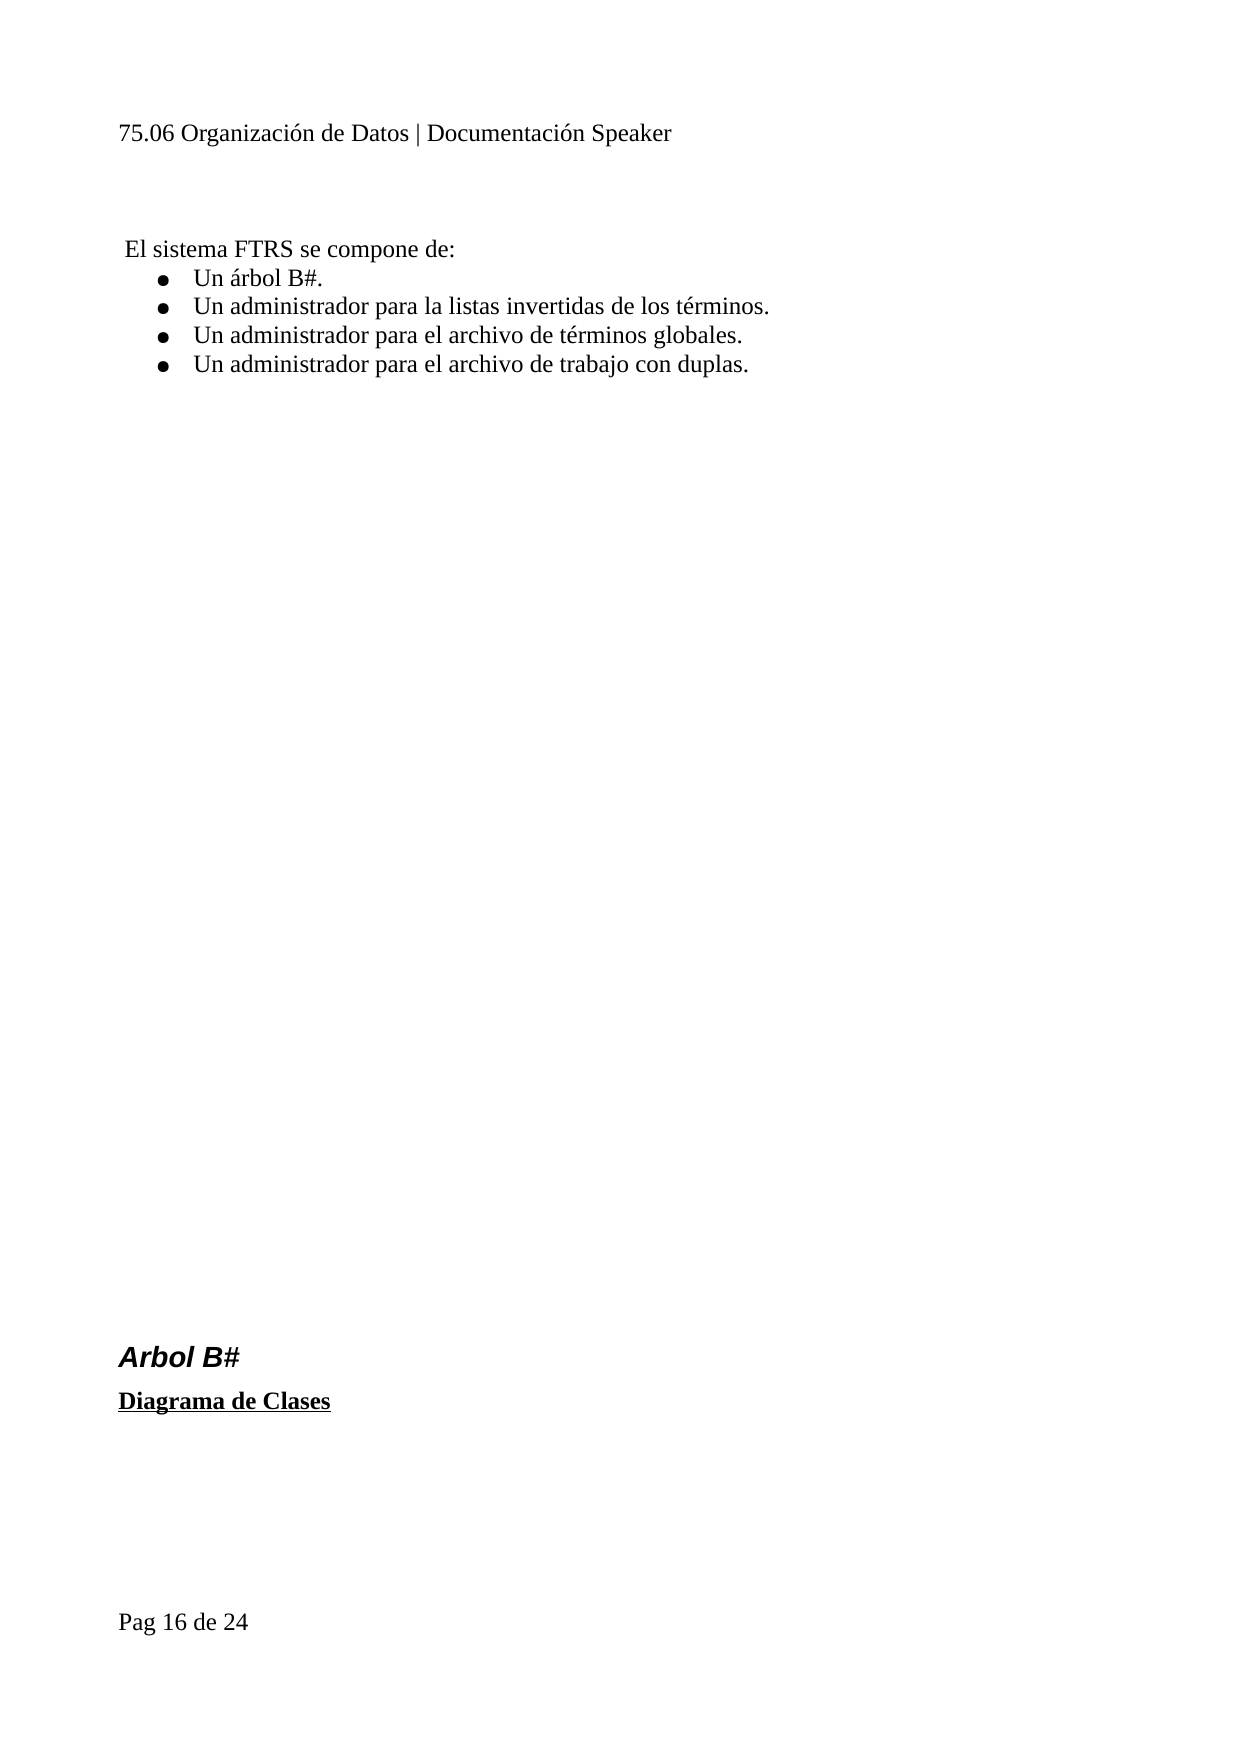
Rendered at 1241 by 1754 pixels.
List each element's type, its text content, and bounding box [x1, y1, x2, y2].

text Diagrama de Clases [118, 1386, 1122, 1415]
text El sistema FTRS se compone de: [118, 234, 1122, 263]
list Un administrador para la listas invertidas de los términos. [156, 291, 1122, 320]
subtitle Arbol B# [118, 1340, 1122, 1373]
list Un árbol B#. [156, 263, 1122, 291]
list Un administrador para el archivo de términos globales. [156, 320, 1122, 349]
list Un administrador para el archivo de trabajo con duplas. [156, 349, 1122, 378]
